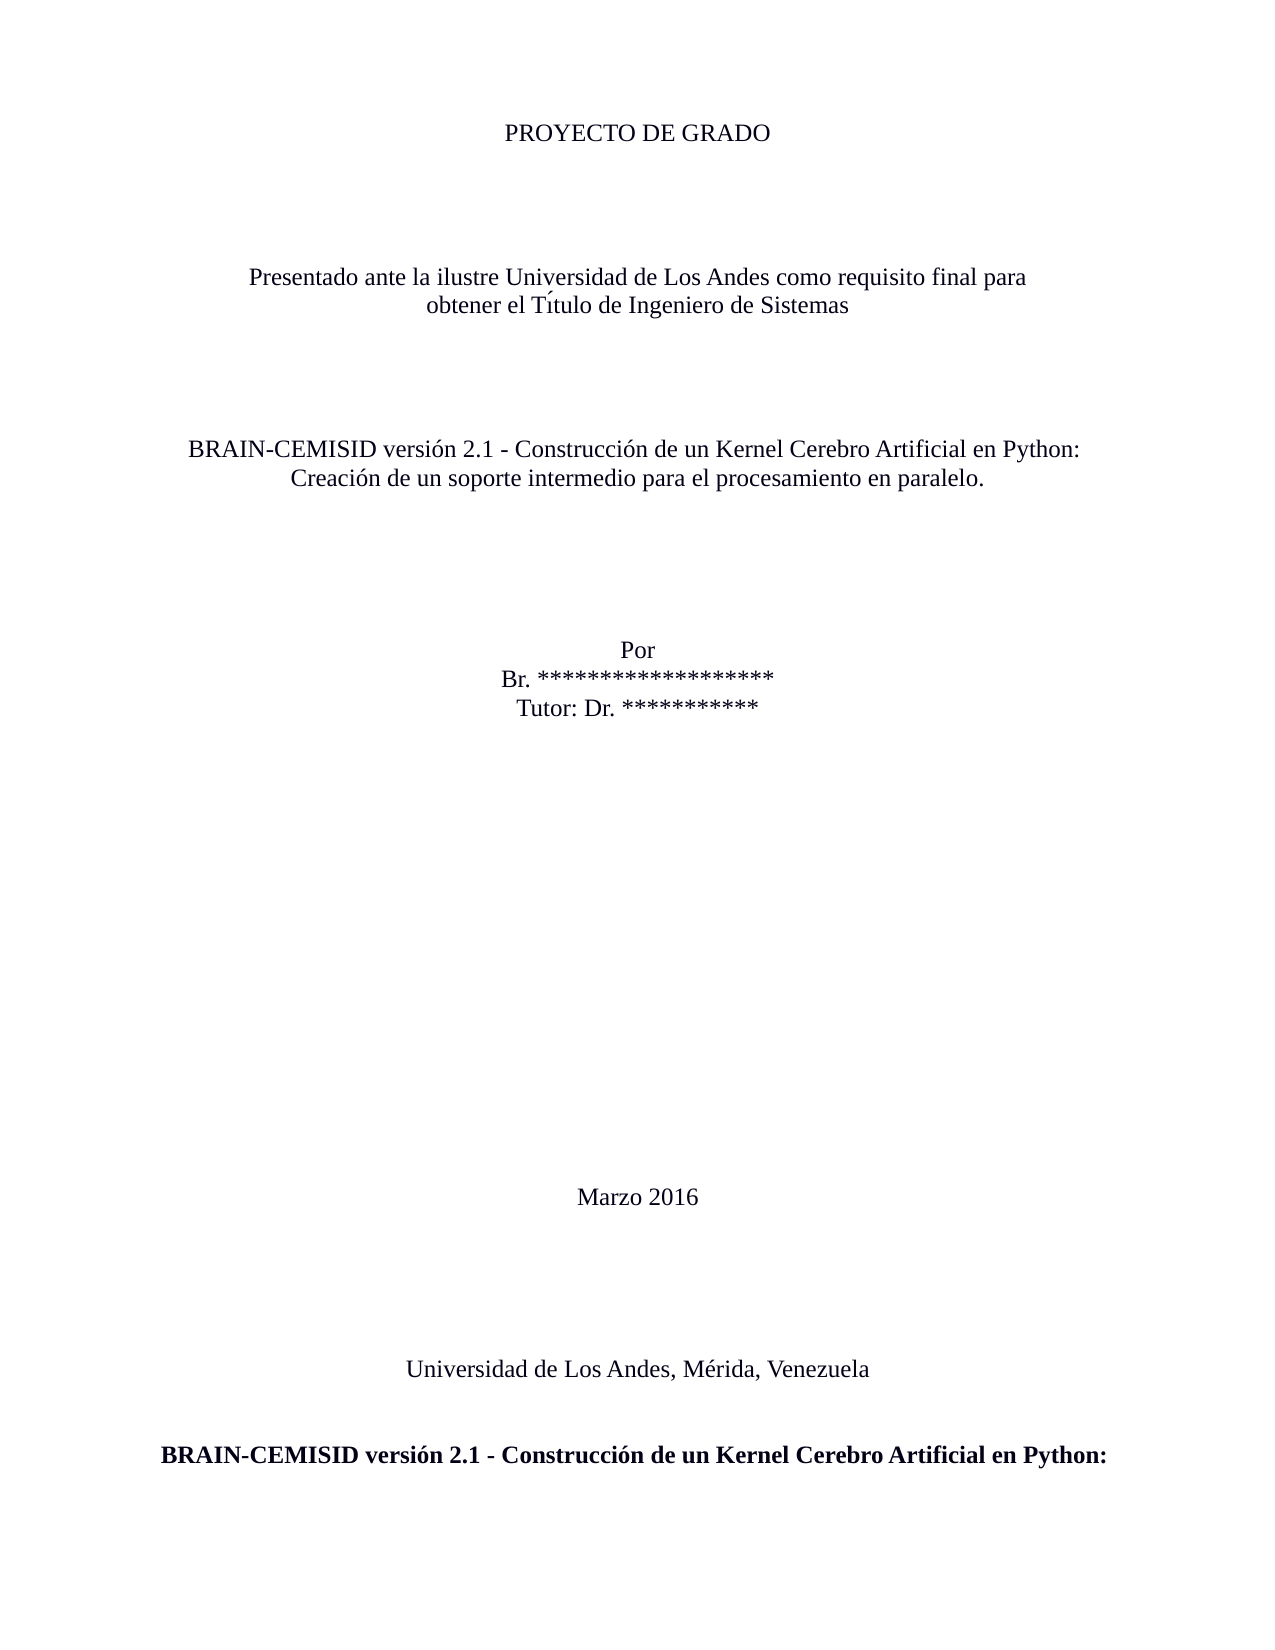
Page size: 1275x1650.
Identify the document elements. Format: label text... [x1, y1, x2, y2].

text PROYECTO DE GRADO [118, 118, 1157, 147]
text Br. ******************* [118, 664, 1157, 693]
text obtener el Tı́tulo de Ingeniero de Sistemas [118, 291, 1157, 319]
text Tutor: Dr. *********** [118, 693, 1157, 722]
text Universidad de Los Andes, Mérida, Venezuela [118, 1354, 1157, 1383]
text BRAIN-CEMISID versión 2.1 - Construcción de un Kernel Cerebro Artificial en Python: [118, 434, 1157, 463]
text Marzo 2016 [118, 1182, 1157, 1211]
text Presentado ante la ilustre Universidad de Los Andes como requisito final para [118, 262, 1157, 291]
text BRAIN-CEMISID versión 2.1 - Construcción de un Kernel Cerebro Artificial en Python: [118, 1441, 1157, 1469]
text Por [118, 636, 1157, 664]
text Creación de un soporte intermedio para el procesamiento en paralelo. [118, 463, 1157, 492]
